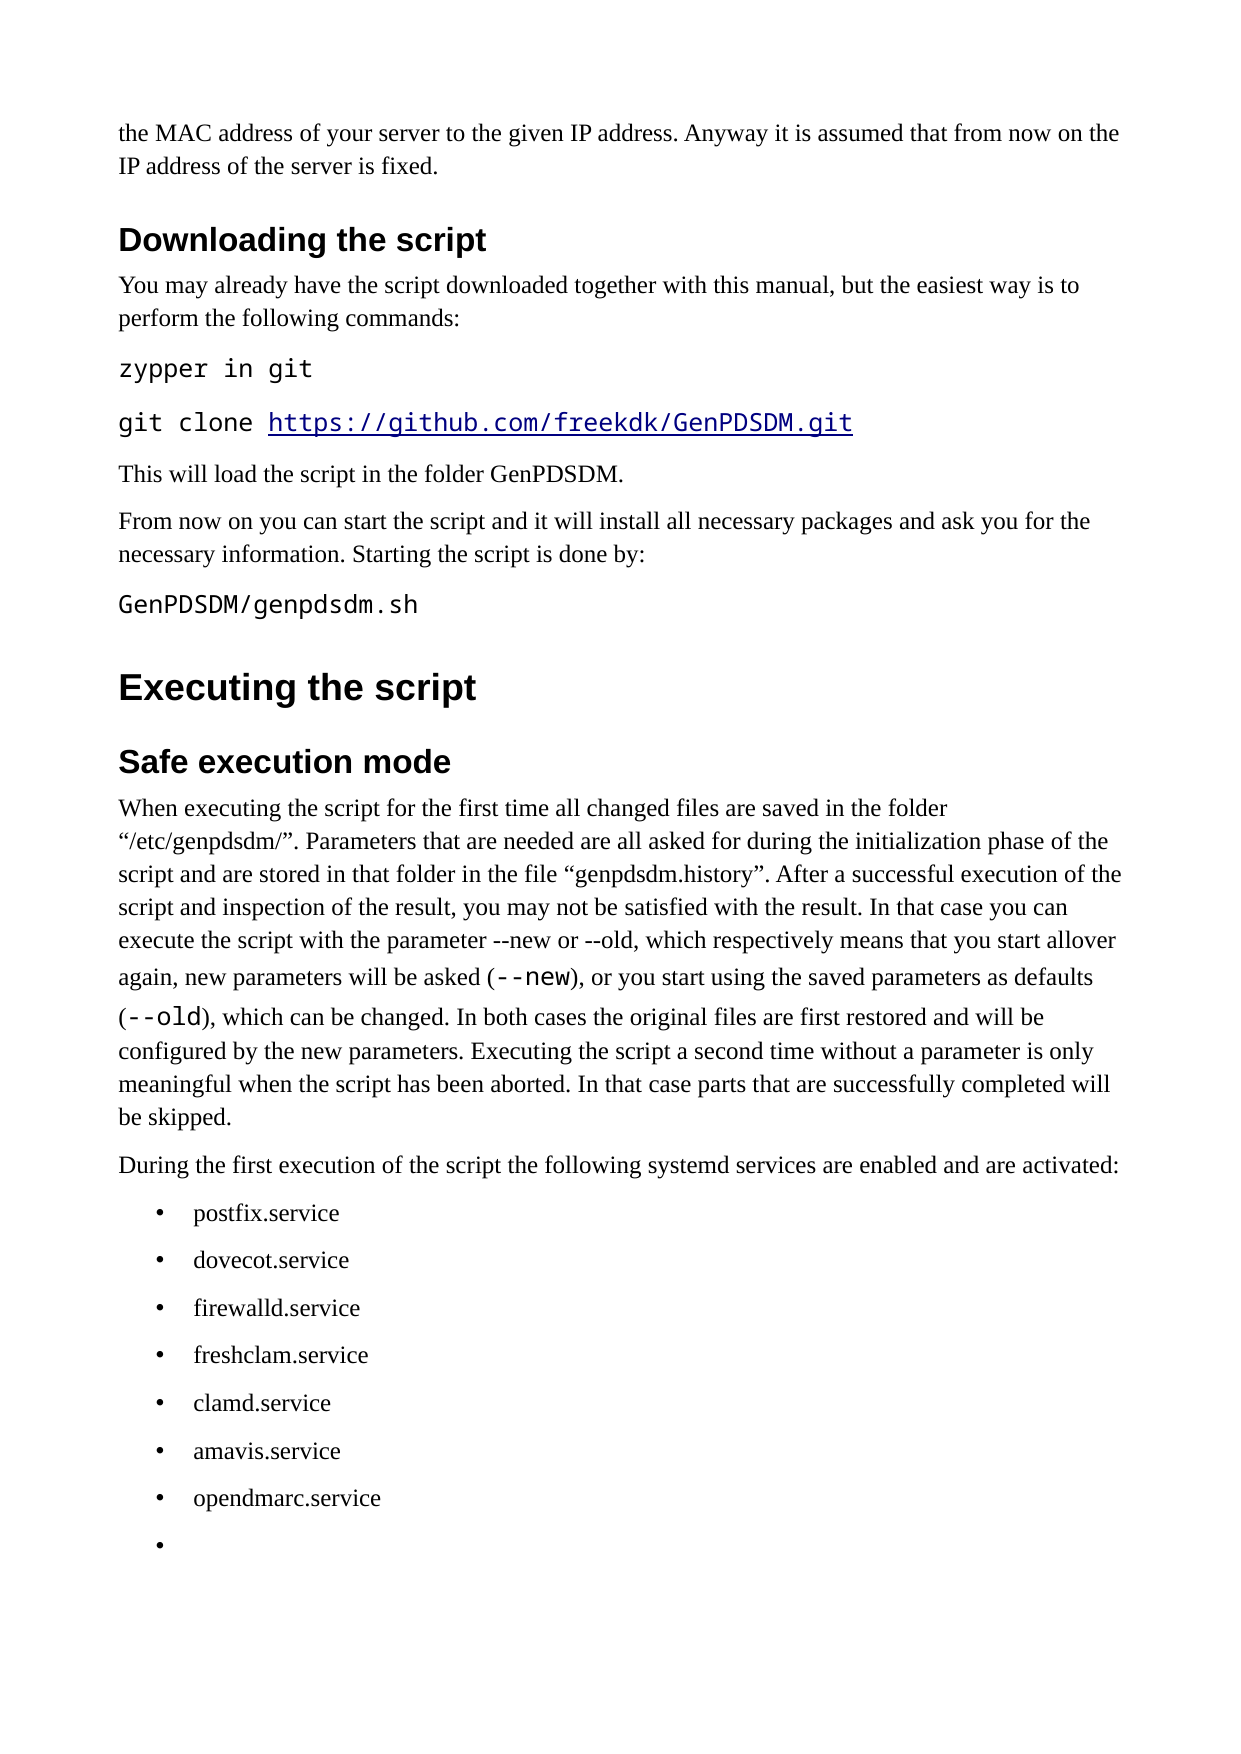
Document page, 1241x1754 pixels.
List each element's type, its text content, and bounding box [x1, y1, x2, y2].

list opendmarc.service [156, 1483, 1122, 1512]
text During the first execution of the script the following systemd services are enabled and are activated: [118, 1150, 1122, 1179]
list amavis.service [156, 1436, 1122, 1464]
list freshclam.service [156, 1341, 1122, 1369]
text You may already have the script downloaded together with this manual, but the easiest way is to perform the following commands: [118, 271, 1122, 332]
text This will load the script in the folder GenPDSDM. [118, 459, 1122, 487]
text From now on you can start the script and it will install all necessary packages and ask you for the necessary information. Starting the script is done by: [118, 506, 1122, 568]
list firewalld.service [156, 1293, 1122, 1322]
subtitle Downloading the script [118, 219, 1122, 258]
list clamd.service [156, 1388, 1122, 1417]
subtitle Safe execution mode [118, 742, 1122, 781]
text zypper in git [118, 351, 1122, 385]
list postfix.service [156, 1198, 1122, 1226]
text git clone https://github.com/freekdk/GenPDSDM.git [118, 405, 1122, 439]
text the MAC address of your server to the given IP address. Anyway it is assumed that from now on the IP address of the server is fixed. [118, 118, 1122, 180]
text GenPDSDM/genpdsdm.sh [118, 587, 1122, 621]
list dovecot.service [156, 1245, 1122, 1274]
subtitle Executing the script [118, 666, 1122, 709]
text When executing the script for the first time all changed files are saved in the folder “/etc/genpdsdm/”. Parameters that are needed are all asked for during the initialization phase of the script and are stored in that folder in the file “genpdsdm.history”. After a successful execution of the script and inspection of the result, you may not be satisfied with the result. In that case you can execute the script with the parameter --new or --old, which respectively means that you start allover again, new parameters will be asked (--new), or you start using the saved parameters as defaults (--old), which can be changed. In both cases the original files are first restored and will be configured by the new parameters. Executing the script a second time without a parameter is only meaningful when the script has been aborted. In that case parts that are successfully completed will be skipped. [118, 793, 1122, 1131]
